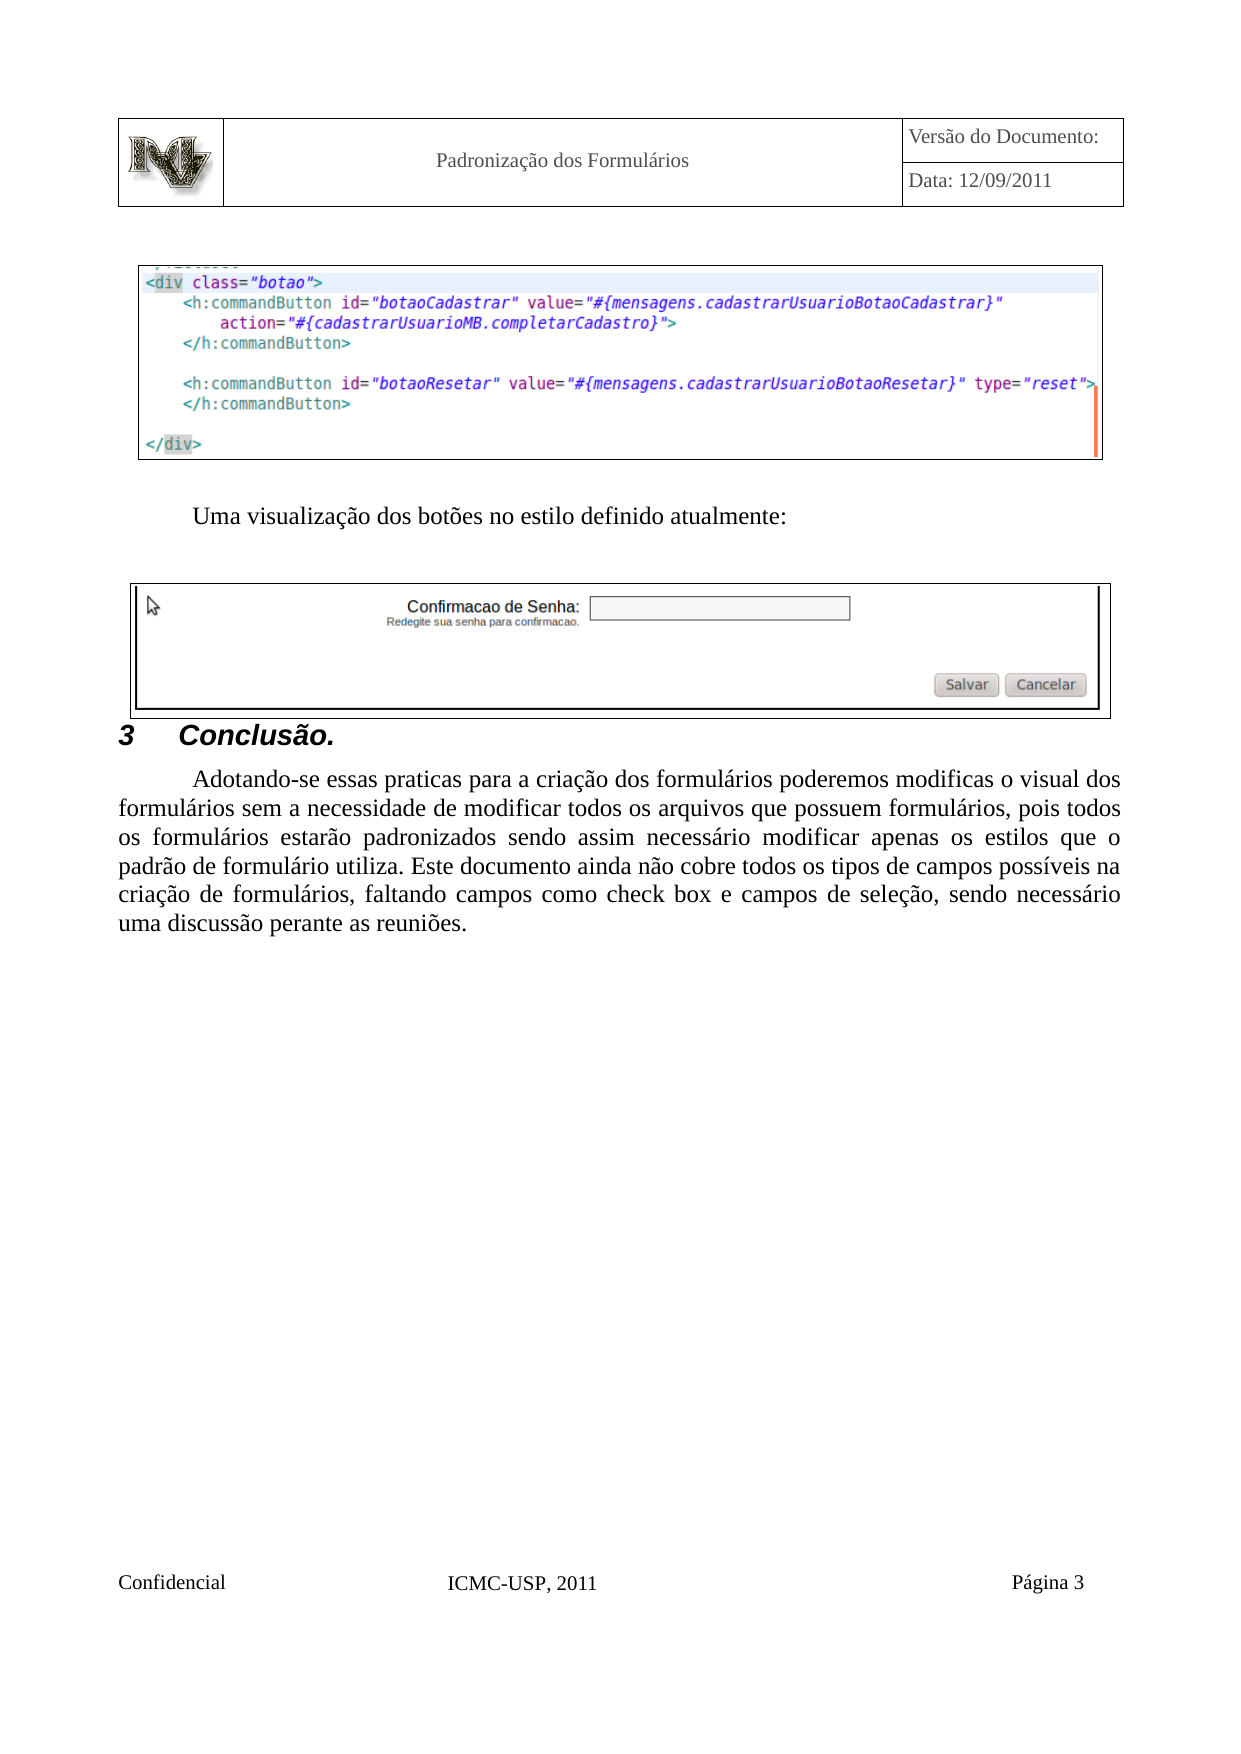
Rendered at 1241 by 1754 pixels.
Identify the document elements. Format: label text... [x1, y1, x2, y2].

subtitle Conclusão. [118, 716, 1122, 752]
picture [141, 267, 1099, 457]
text Adotando-se essas praticas para a criação dos formulários poderemos modificas o visual dos formulários sem a necessidade de modificar todos os arquivos que possuem formulários, pois todos os formulários estarão padronizados sendo assim necessário modificar apenas os estilos que o padrão de formulário utiliza. Este documento ainda não cobre todos os tipos de campos possíveis na criação de formulários, faltando campos como check box e campos de seleção, sendo necessário uma discussão perante as reuniões. [118, 764, 1122, 937]
picture [132, 586, 1108, 716]
picture [123, 125, 214, 200]
text Uma visualização dos botões no estilo definido atualmente: [118, 501, 1122, 529]
